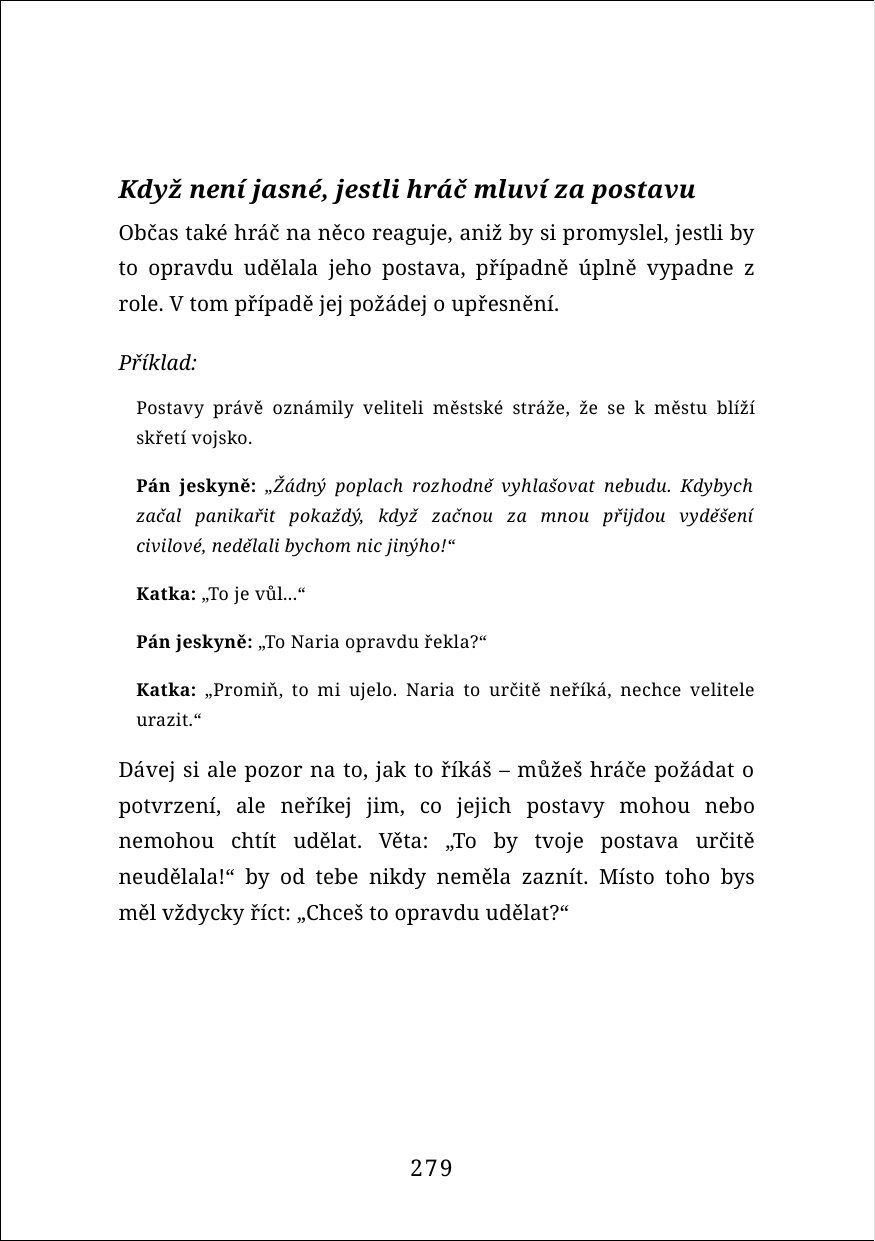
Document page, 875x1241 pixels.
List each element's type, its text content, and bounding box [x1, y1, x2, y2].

text Pán jeskyně: „To Naria opravdu řekla?“ [136, 629, 756, 654]
text Katka: „To je vůl...“ [136, 582, 756, 606]
text Postavy právě oznámily veliteli městské stráže, že se k městu blíží skřetí vojsko. [136, 395, 756, 449]
text Občas také hráč na něco reaguje, aniž by si promyslel, jestli by to opravdu udělala jeho postava, případně úplně vypadne z role. V tom případě jej požádej o upřesnění. [118, 218, 756, 317]
text Dávej si ale pozor na to, jak to říkáš – můžeš hráče požádat o potvrzení, ale neříkej jim, co jejich postavy mohou nebo nemohou chtít udělat. Věta: „To by tvoje postava určitě neudělala!“ by od tebe nikdy neměla zaznít. Místo toho bys měl vždycky říct: „Chceš to opravdu udělat?“ [118, 756, 756, 926]
text Pán jeskyně: „Žádný poplach rozhodně vyhlašovat nebudu. Kdybych začal panikařit pokaždý, když začnou za mnou přijdou vyděšení civilové, nedělali bychom nic jinýho!“ [136, 473, 756, 558]
text Katka: „Promiň, to mi ujelo. Naria to určitě neříká, nechce velitele urazit.“ [136, 677, 756, 732]
subtitle Když není jasné, jestli hráč mluví za postavu [118, 172, 756, 206]
text Příklad: [118, 348, 756, 376]
